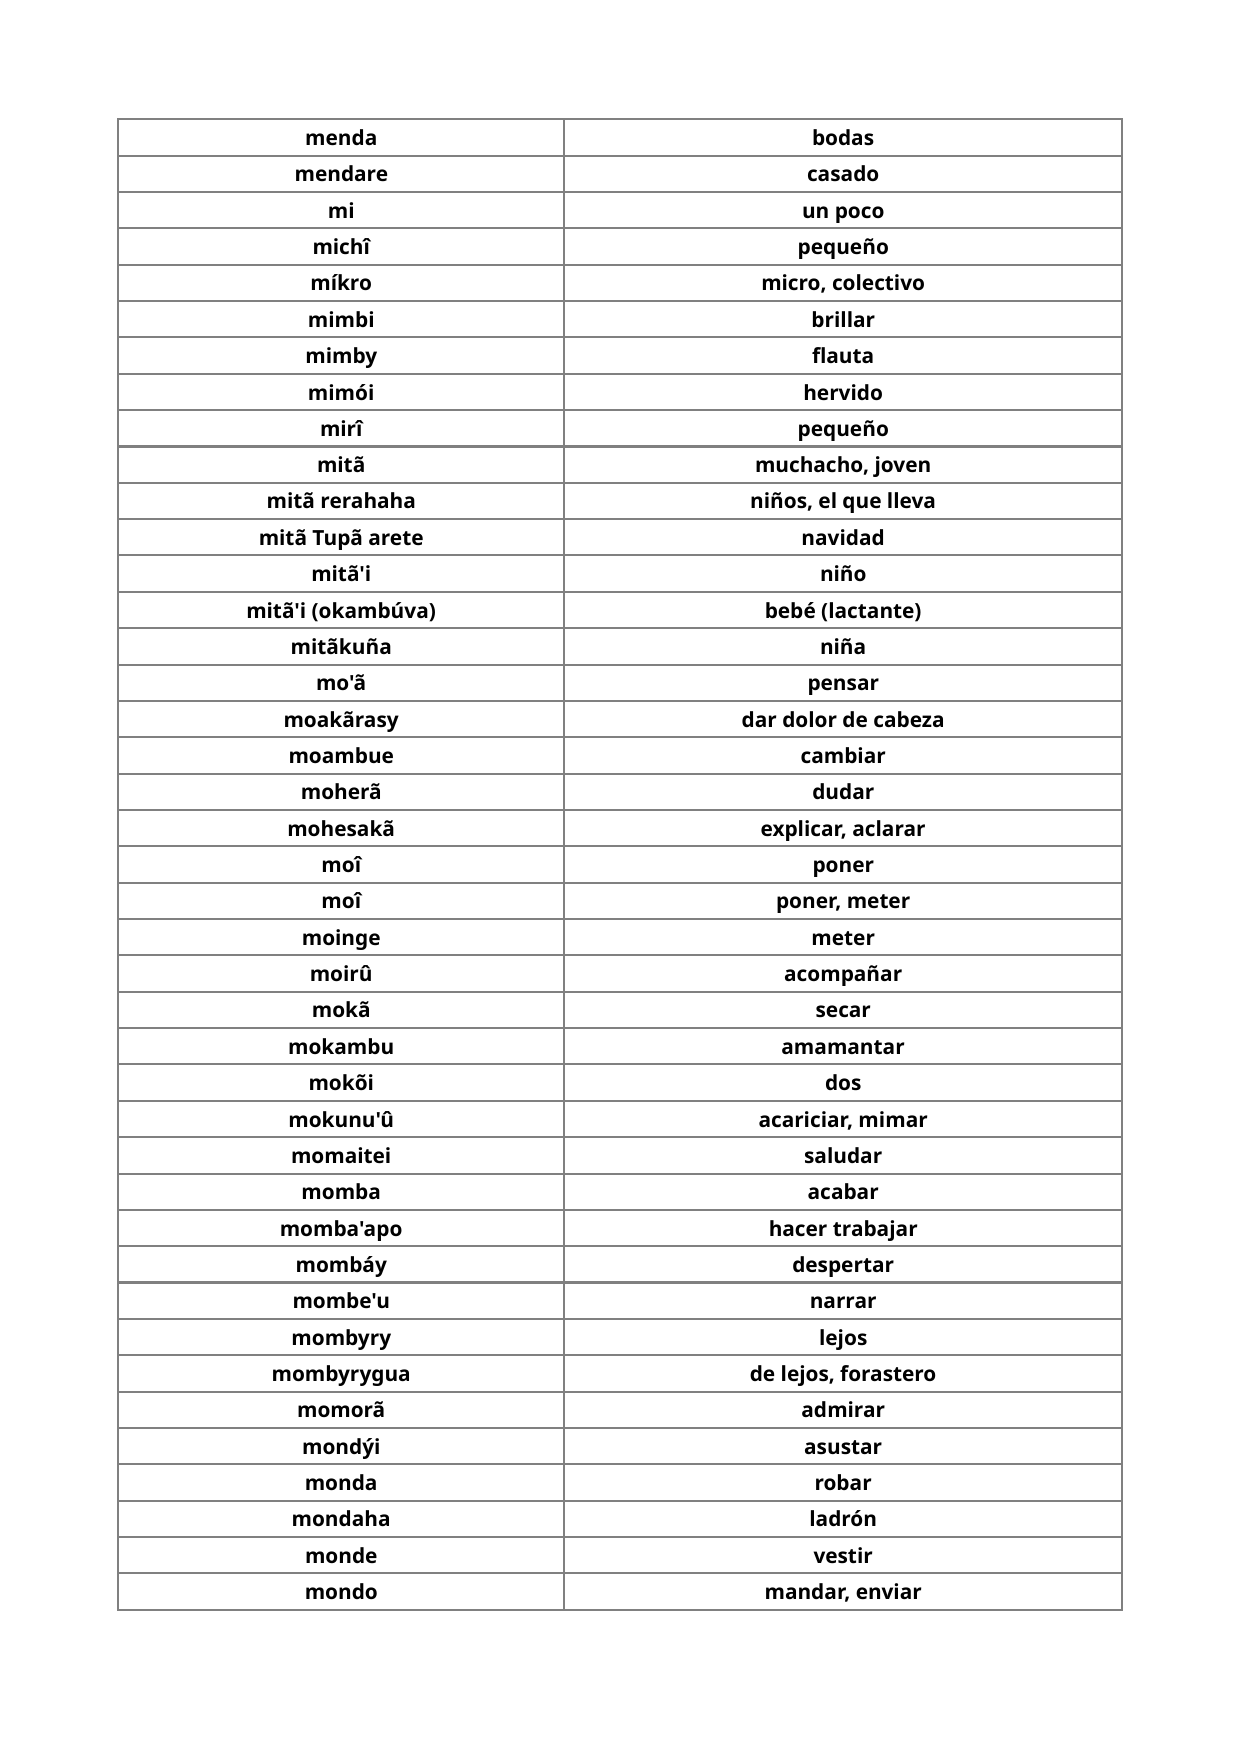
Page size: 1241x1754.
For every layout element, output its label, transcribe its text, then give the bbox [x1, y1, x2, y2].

table_cell mo'ã [119, 666, 563, 700]
table_cell asustar [565, 1429, 1121, 1463]
table_cell mohesakã [119, 811, 563, 845]
table_cell mokõi [119, 1065, 563, 1100]
table_cell explicar, aclarar [565, 811, 1121, 845]
table_cell monda [119, 1465, 563, 1499]
table_cell momorã [119, 1393, 563, 1427]
table_cell moambue [119, 738, 563, 772]
table_cell mimbi [119, 302, 563, 336]
table_cell niño [565, 556, 1121, 591]
table_cell bebé (lactante) [565, 593, 1121, 627]
table_cell despertar [565, 1247, 1121, 1281]
table_cell pequeño [565, 229, 1121, 263]
table_cell dudar [565, 775, 1121, 809]
table_cell mimói [119, 375, 563, 409]
table_cell narrar [565, 1284, 1121, 1318]
table_cell poner, meter [565, 884, 1121, 918]
table_cell un poco [565, 193, 1121, 227]
table_cell saludar [565, 1138, 1121, 1172]
table_cell bodas [565, 120, 1121, 154]
table_cell de lejos, forastero [565, 1356, 1121, 1391]
table_cell hervido [565, 375, 1121, 409]
table_cell mitã [119, 448, 563, 482]
table_cell vestir [565, 1538, 1121, 1572]
table_cell poner [565, 847, 1121, 882]
table_cell mi [119, 193, 563, 227]
table_cell mitã rerahaha [119, 484, 563, 518]
table_cell mitã Tupã arete [119, 520, 563, 554]
table_cell casado [565, 157, 1121, 191]
table_cell mendare [119, 157, 563, 191]
table_cell ladrón [565, 1502, 1121, 1536]
table_cell mirî [119, 411, 563, 445]
table_cell monde [119, 1538, 563, 1572]
table_cell lejos [565, 1320, 1121, 1354]
table_cell momaitei [119, 1138, 563, 1172]
table_cell mitã'i [119, 556, 563, 591]
table_cell moirû [119, 956, 563, 991]
table_cell pensar [565, 666, 1121, 700]
table_cell amamantar [565, 1029, 1121, 1063]
table_cell mombáy [119, 1247, 563, 1281]
table_cell moî [119, 847, 563, 882]
table_cell pequeño [565, 411, 1121, 445]
table_cell moherã [119, 775, 563, 809]
table_cell muchacho, joven [565, 448, 1121, 482]
table_cell secar [565, 993, 1121, 1027]
table_cell mondo [119, 1574, 563, 1609]
table_cell cambiar [565, 738, 1121, 772]
table_cell niña [565, 629, 1121, 663]
table_cell momba [119, 1175, 563, 1209]
table_cell acompañar [565, 956, 1121, 991]
table_cell brillar [565, 302, 1121, 336]
table_cell meter [565, 920, 1121, 954]
table_cell mokunu'û [119, 1102, 563, 1136]
table_cell moî [119, 884, 563, 918]
table_cell mandar, enviar [565, 1574, 1121, 1609]
table_cell robar [565, 1465, 1121, 1499]
table_cell menda [119, 120, 563, 154]
table_cell navidad [565, 520, 1121, 554]
table_cell acariciar, mimar [565, 1102, 1121, 1136]
table_cell niños, el que lleva [565, 484, 1121, 518]
table_cell mondýi [119, 1429, 563, 1463]
table_cell mokã [119, 993, 563, 1027]
table_cell moinge [119, 920, 563, 954]
table_cell mombe'u [119, 1284, 563, 1318]
table_cell flauta [565, 338, 1121, 373]
table_cell acabar [565, 1175, 1121, 1209]
table_cell admirar [565, 1393, 1121, 1427]
table_cell mombyry [119, 1320, 563, 1354]
table_cell mimby [119, 338, 563, 373]
table_cell momba'apo [119, 1211, 563, 1245]
table_cell hacer trabajar [565, 1211, 1121, 1245]
table_cell mokambu [119, 1029, 563, 1063]
table_cell mombyrygua [119, 1356, 563, 1391]
table_cell míkro [119, 266, 563, 300]
table_cell mitã'i (okambúva) [119, 593, 563, 627]
table_cell dos [565, 1065, 1121, 1100]
table_cell mitãkuña [119, 629, 563, 663]
table_cell michî [119, 229, 563, 263]
table_cell micro, colectivo [565, 266, 1121, 300]
table_cell mondaha [119, 1502, 563, 1536]
table_cell moakãrasy [119, 702, 563, 736]
table_cell dar dolor de cabeza [565, 702, 1121, 736]
